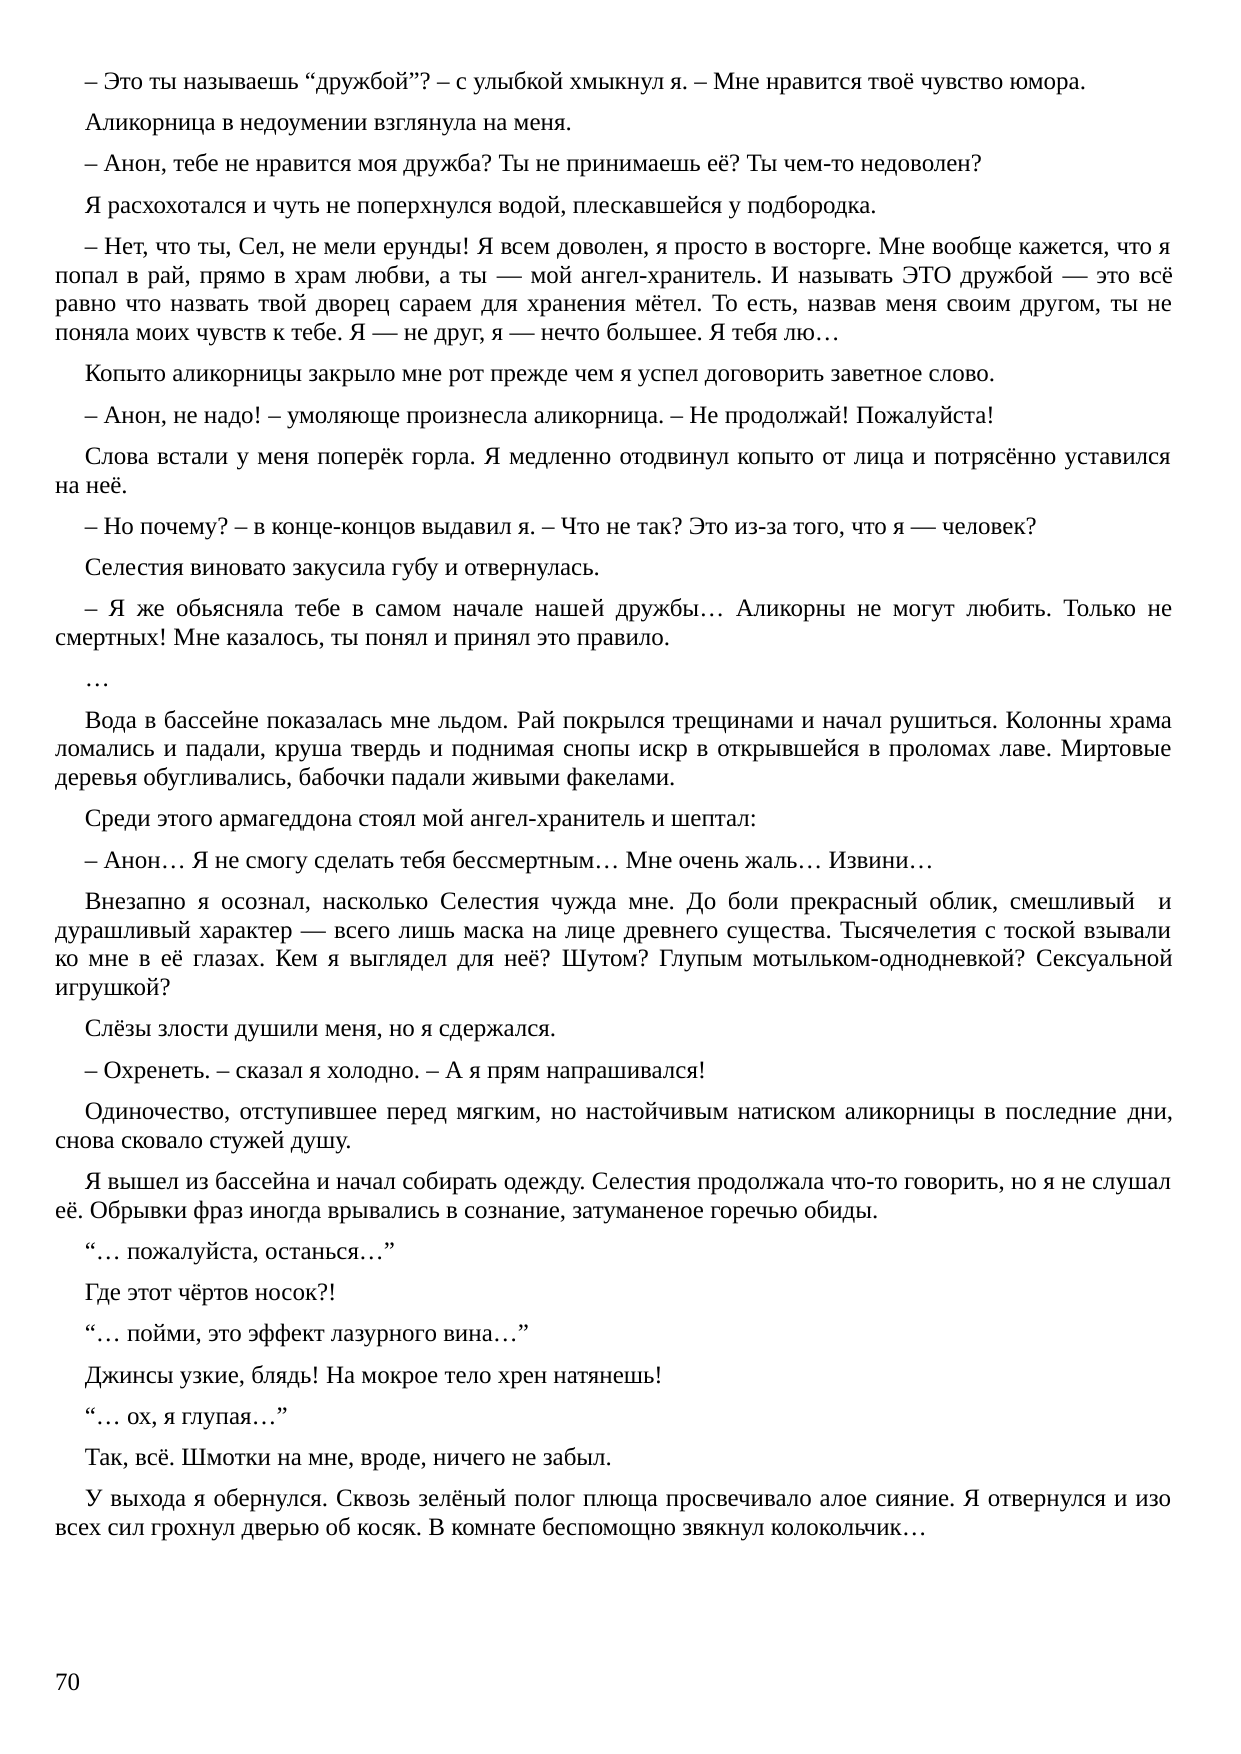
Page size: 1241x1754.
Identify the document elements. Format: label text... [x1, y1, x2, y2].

text “… пожалуйста, останься…” [55, 1236, 1173, 1265]
text Я вышел из бассейна и начал собирать одежду. Селестия продолжала что-то говорить, но я не слушал её. Обрывки фраз иногда врывались в сознание, затуманеное горечью обиды. [55, 1166, 1173, 1223]
text Слова встали у меня поперёк горла. Я медленно отодвинул копыто от лица и потрясённо уставился на неё. [55, 441, 1173, 498]
text Одиночество, отступившее перед мягким, но настойчивым натиском аликорницы в последние дни, снова сковало стужей душу. [55, 1096, 1173, 1153]
text Копыто аликорницы закрыло мне рот прежде чем я успел договорить заветное слово. [55, 358, 1173, 387]
text У выхода я обернулся. Сквозь зелёный полог плюща просвечивало алое сияние. Я отвернулся и изо всех сил грохнул дверью об косяк. В комнате беспомощно звякнул колокольчик… [55, 1483, 1173, 1541]
text – Анон… Я не смогу сделать тебя бессмертным… Мне очень жаль… Извини… [55, 845, 1173, 873]
text – Нет, что ты, Сел, не мели ерунды! Я всем доволен, я просто в восторге. Мне вообще кажется, что я попал в рай, прямо в храм любви, а ты — мой ангел-хранитель. И называть ЭТО дружбой — это всё равно что назвать твой дворец сараем для хранения мётел. То есть, назвав меня своим другом, ты не поняла моих чувств к тебе. Я — не друг, я — нечто большее. Я тебя лю… [55, 231, 1173, 346]
text “… пойми, это эффект лазурного вина…” [55, 1318, 1173, 1347]
text – Но почему? – в конце-концов выдавил я. – Что не так? Это из-за того, что я — человек? [55, 511, 1173, 540]
text Аликорница в недоумении взглянула на меня. [55, 107, 1173, 136]
text Слёзы злости душили меня, но я сдержался. [55, 1013, 1173, 1042]
text Внезапно я осознал, насколько Селестия чужда мне. До боли прекрасный облик, смешливый и дурашливый характер — всего лишь маска на лице древнего существа. Тысячелетия с тоской взывали ко мне в её глазах. Кем я выглядел для неё? Шутом? Глупым мотыльком-однодневкой? Сексуальной игрушкой? [55, 886, 1173, 1001]
text – Охренеть. – сказал я холодно. – А я прям напрашивался! [55, 1055, 1173, 1083]
text Среди этого армагеддона стоял мой ангел-хранитель и шептал: [55, 803, 1173, 832]
text Вода в бассейне показалась мне льдом. Рай покрылся трещинами и начал рушиться. Колонны храма ломались и падали, круша твердь и поднимая снопы искр в открывшейся в проломах лаве. Миртовые деревья обугливались, бабочки падали живыми факелами. [55, 705, 1173, 791]
text – Анон, тебе не нравится моя дружба? Ты не принимаешь её? Ты чем-то недоволен? [55, 148, 1173, 177]
text … [55, 663, 1173, 692]
text Джинсы узкие, блядь! На мокрое тело хрен натянешь! [55, 1360, 1173, 1388]
text – Анон, не надо! – умоляюще произнесла аликорница. – Не продолжай! Пожалуйста! [55, 400, 1173, 428]
text “… ох, я глупая…” [55, 1401, 1173, 1430]
text Так, всё. Шмотки на мне, вроде, ничего не забыл. [55, 1442, 1173, 1471]
text Где этот чёртов носок?! [55, 1277, 1173, 1306]
text Я расхохотался и чуть не поперхнулся водой, плескавшейся у подбородка. [55, 190, 1173, 218]
text Селестия виновато закусила губу и отвернулась. [55, 552, 1173, 581]
text – Это ты называешь “дружбой”? – с улыбкой хмыкнул я. – Мне нравится твоё чувство юмора. [55, 66, 1173, 95]
text – Я же обьясняла тебе в самом начале нашей дружбы… Аликорны не могут любить. Только не смертных! Мне казалось, ты понял и принял это правило. [55, 593, 1173, 651]
